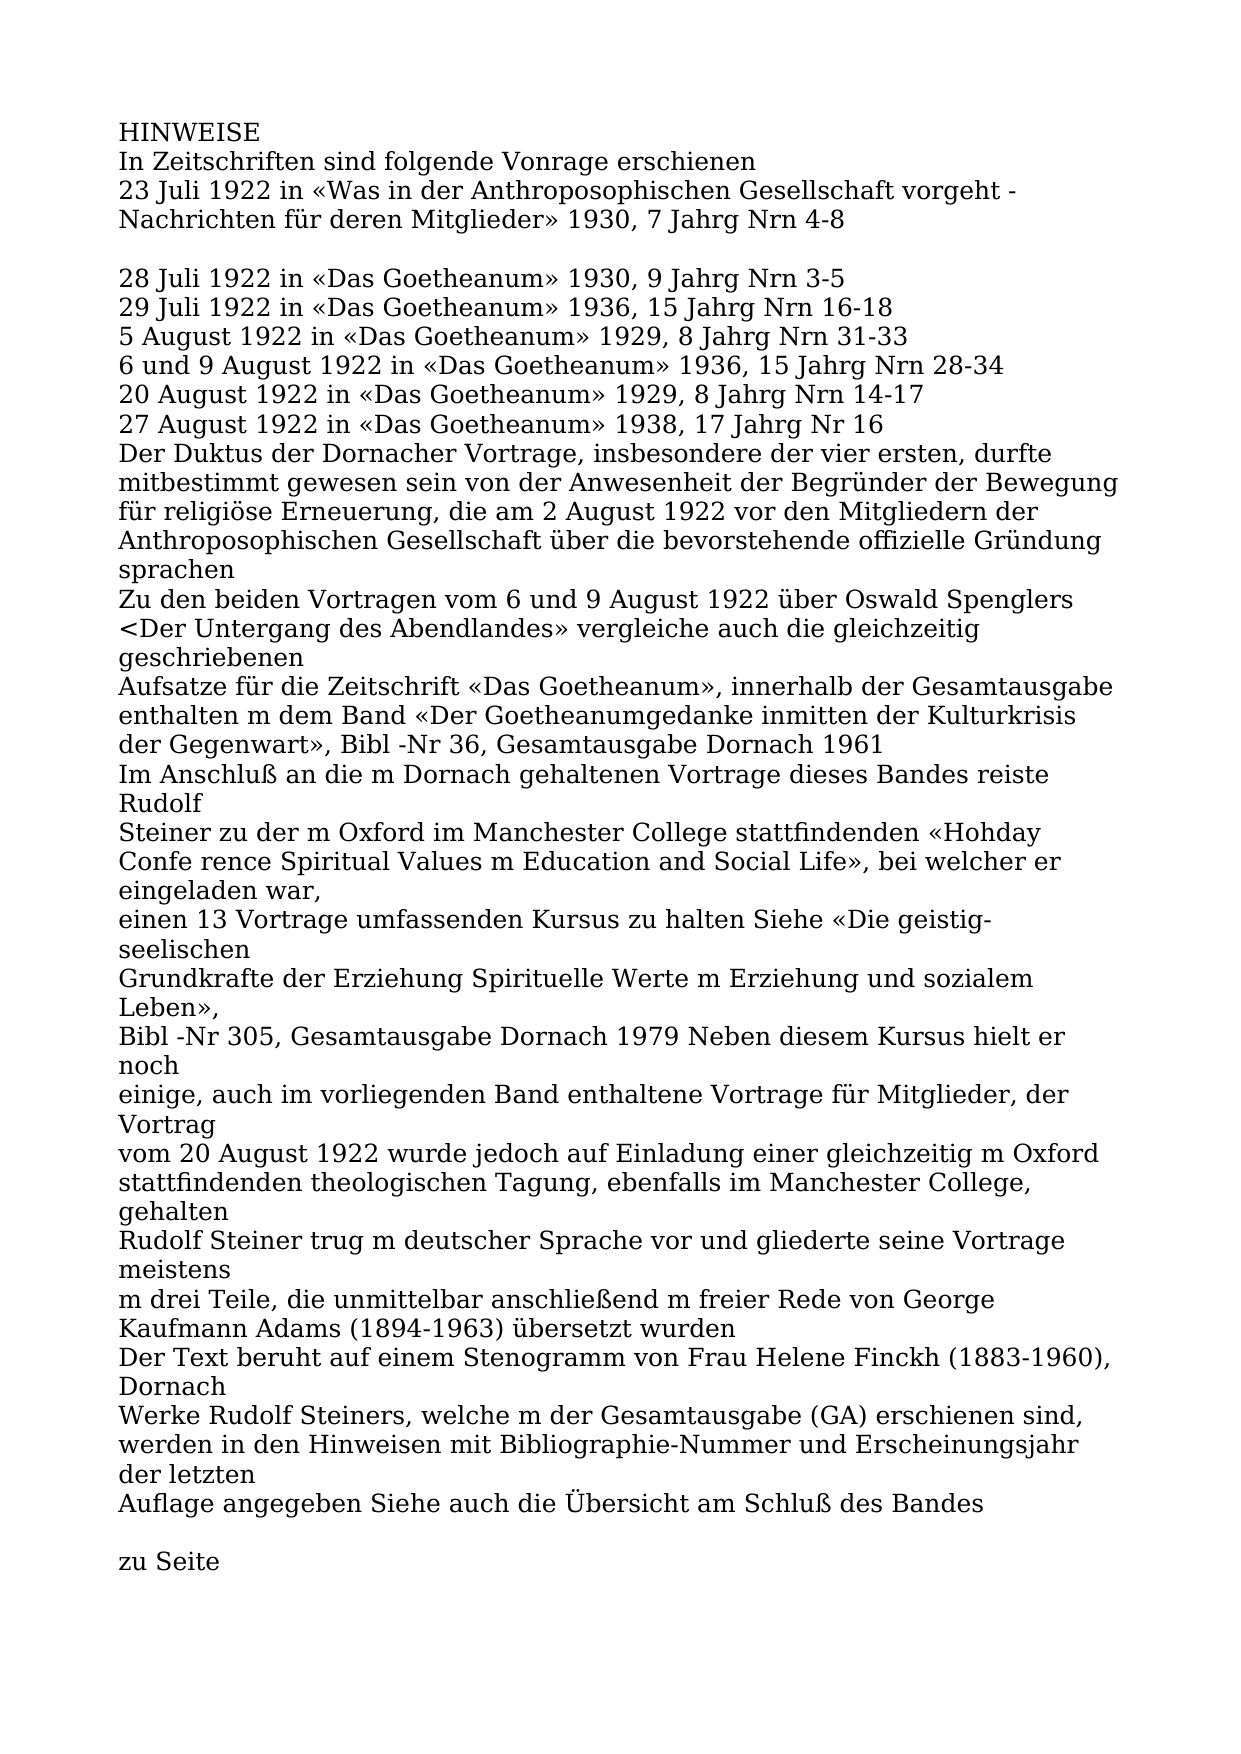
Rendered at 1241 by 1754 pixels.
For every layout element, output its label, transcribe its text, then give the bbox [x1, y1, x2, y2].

text Der Text beruht auf einem Stenogramm von Frau Helene Finckh (1883-1960), [118, 1343, 1122, 1372]
text Auflage angegeben Siehe auch die Übersicht am Schluß des Bandes [118, 1489, 1122, 1518]
text einige, auch im vorliegenden Band enthaltene Vortrage für Mitglieder, der Vortrag [118, 1081, 1122, 1139]
text 28 Juli 1922 in «Das Goetheanum» 1930, 9 Jahrg Nrn 3-5 [118, 264, 1122, 293]
text m drei Teile, die unmittelbar anschließend m freier Rede von George Kaufmann Adams (1894-1963) übersetzt wurden [118, 1285, 1122, 1343]
text Dornach [118, 1372, 1122, 1401]
text zu Seite [118, 1547, 1122, 1576]
text HINWEISE [118, 118, 1122, 147]
text Aufsatze für die Zeitschrift «Das Goetheanum», innerhalb der Gesamtausgabe enthalten m dem Band «Der Goetheanumgedanke inmitten der Kulturkrisis der Gegenwart», Bibl -Nr 36, Gesamtausgabe Dornach 1961 [118, 672, 1122, 760]
text 20 August 1922 in «Das Goetheanum» 1929, 8 Jahrg Nrn 14-17 [118, 381, 1122, 410]
text stattfindenden theologischen Tagung, ebenfalls im Manchester College, gehalten [118, 1168, 1122, 1226]
text Steiner zu der m Oxford im Manchester College stattfindenden «Hohday Confe rence Spiritual Values m Education and Social Life», bei welcher er eingeladen war, [118, 818, 1122, 906]
text Zu den beiden Vortragen vom 6 und 9 August 1922 über Oswald Spenglers [118, 585, 1122, 614]
text 6 und 9 August 1922 in «Das Goetheanum» 1936, 15 Jahrg Nrn 28-34 [118, 351, 1122, 381]
text 27 August 1922 in «Das Goetheanum» 1938, 17 Jahrg Nr 16 [118, 410, 1122, 439]
text <Der Untergang des Abendlandes» vergleiche auch die gleichzeitig geschriebenen [118, 614, 1122, 672]
text Bibl -Nr 305, Gesamtausgabe Dornach 1979 Neben diesem Kursus hielt er noch [118, 1022, 1122, 1081]
text 23 Juli 1922 in «Was in der Anthroposophischen Gesellschaft vorgeht - Nachrichten für deren Mitglieder» 1930, 7 Jahrg Nrn 4-8 [118, 176, 1122, 235]
text 29 Juli 1922 in «Das Goetheanum» 1936, 15 Jahrg Nrn 16-18 [118, 293, 1122, 322]
text In Zeitschriften sind folgende Vonrage erschienen [118, 147, 1122, 176]
text Grundkrafte der Erziehung Spirituelle Werte m Erziehung und sozialem Leben», [118, 964, 1122, 1022]
text Werke Rudolf Steiners, welche m der Gesamtausgabe (GA) erschienen sind, werden in den Hinweisen mit Bibliographie-Nummer und Erscheinungsjahr der letzten [118, 1401, 1122, 1489]
text 5 August 1922 in «Das Goetheanum» 1929, 8 Jahrg Nrn 31-33 [118, 322, 1122, 351]
text Rudolf Steiner trug m deutscher Sprache vor und gliederte seine Vortrage meistens [118, 1226, 1122, 1285]
text Im Anschluß an die m Dornach gehaltenen Vortrage dieses Bandes reiste Rudolf [118, 760, 1122, 818]
text Der Duktus der Dornacher Vortrage, insbesondere der vier ersten, durfte mitbestimmt gewesen sein von der Anwesenheit der Begründer der Bewegung für religiöse Erneuerung, die am 2 August 1922 vor den Mitgliedern der Anthroposophischen Gesellschaft über die bevorstehende offizielle Gründung sprachen [118, 439, 1122, 585]
text vom 20 August 1922 wurde jedoch auf Einladung einer gleichzeitig m Oxford [118, 1139, 1122, 1168]
text einen 13 Vortrage umfassenden Kursus zu halten Siehe «Die geistig-seelischen [118, 906, 1122, 964]
